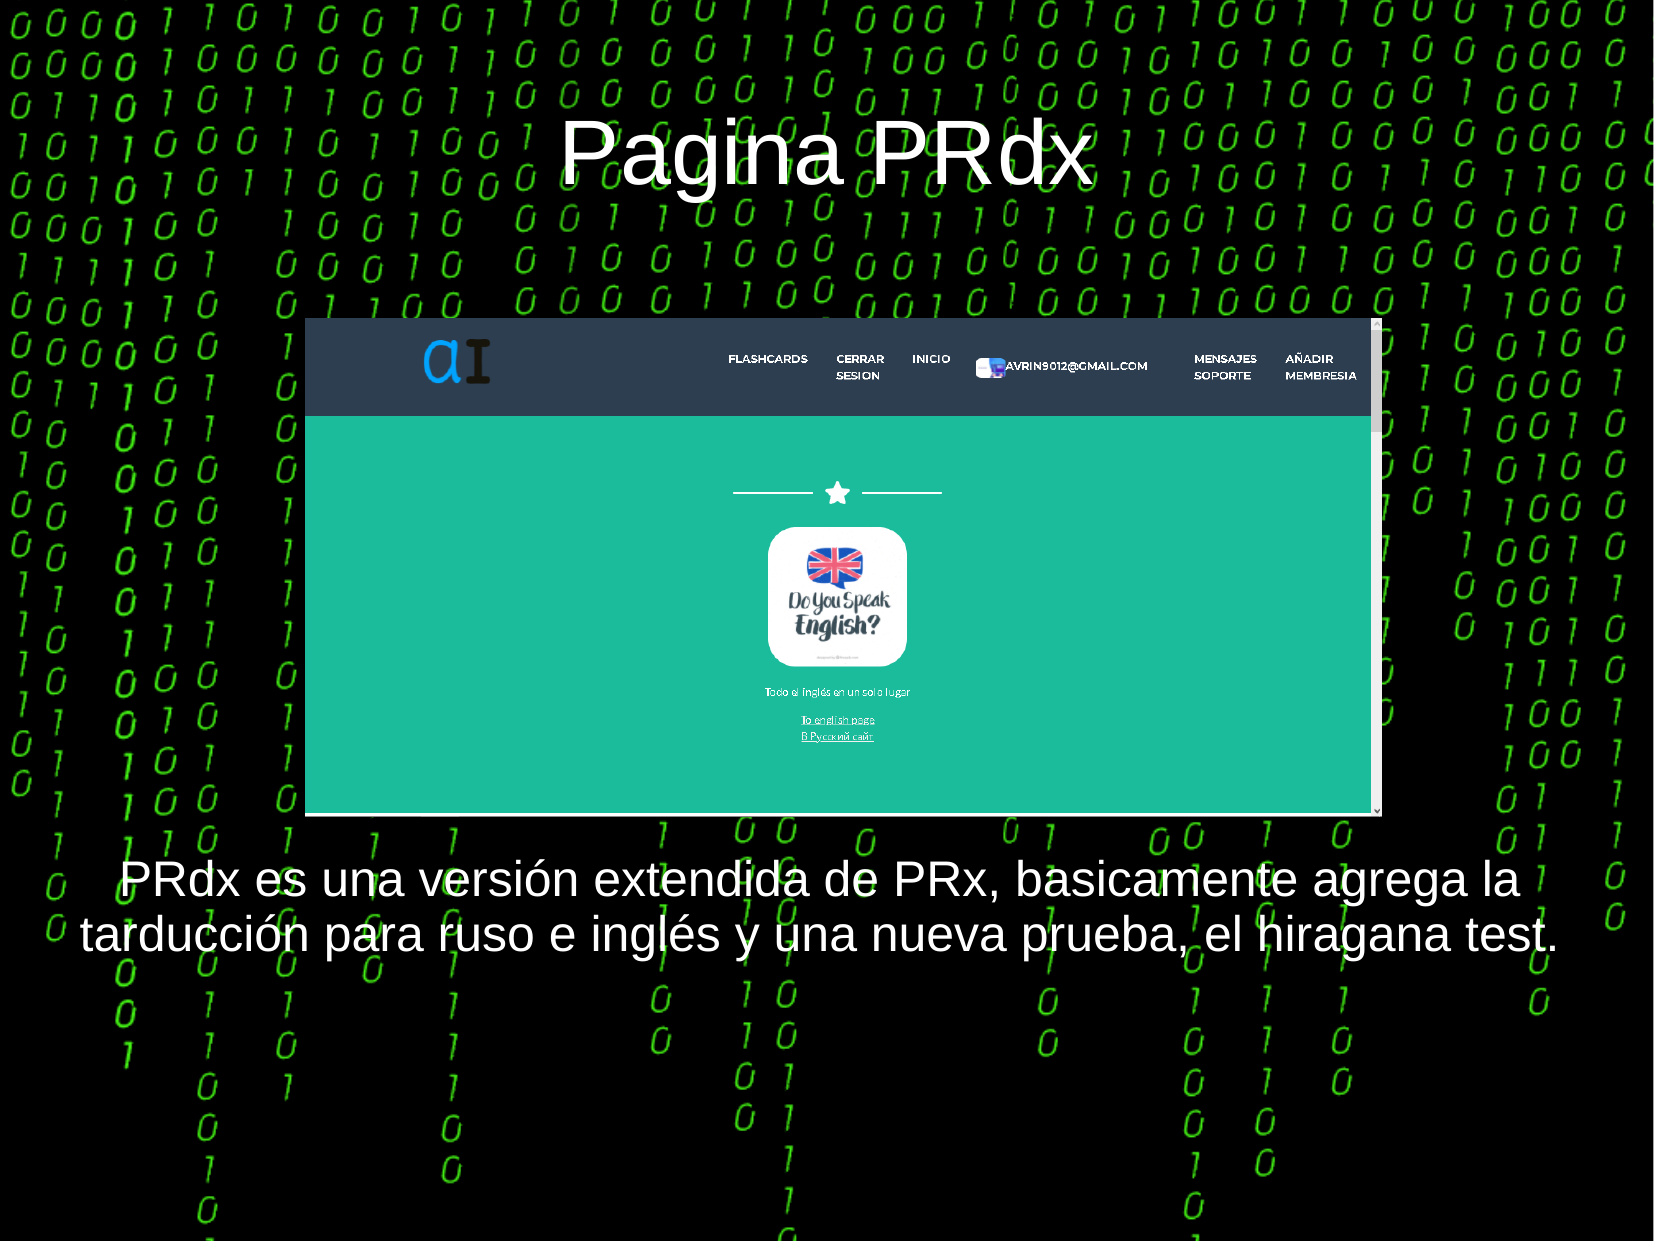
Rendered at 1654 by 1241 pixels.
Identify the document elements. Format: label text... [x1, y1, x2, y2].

title PRdx es una versión extendida de PRx, basicamente agrega la tarducción para ruso e inglés y una nueva prueba, el hiragana test. [76, 803, 1565, 1011]
title Pagina PRdx [82, 49, 1571, 257]
picture [0, 0, 1654, 1241]
